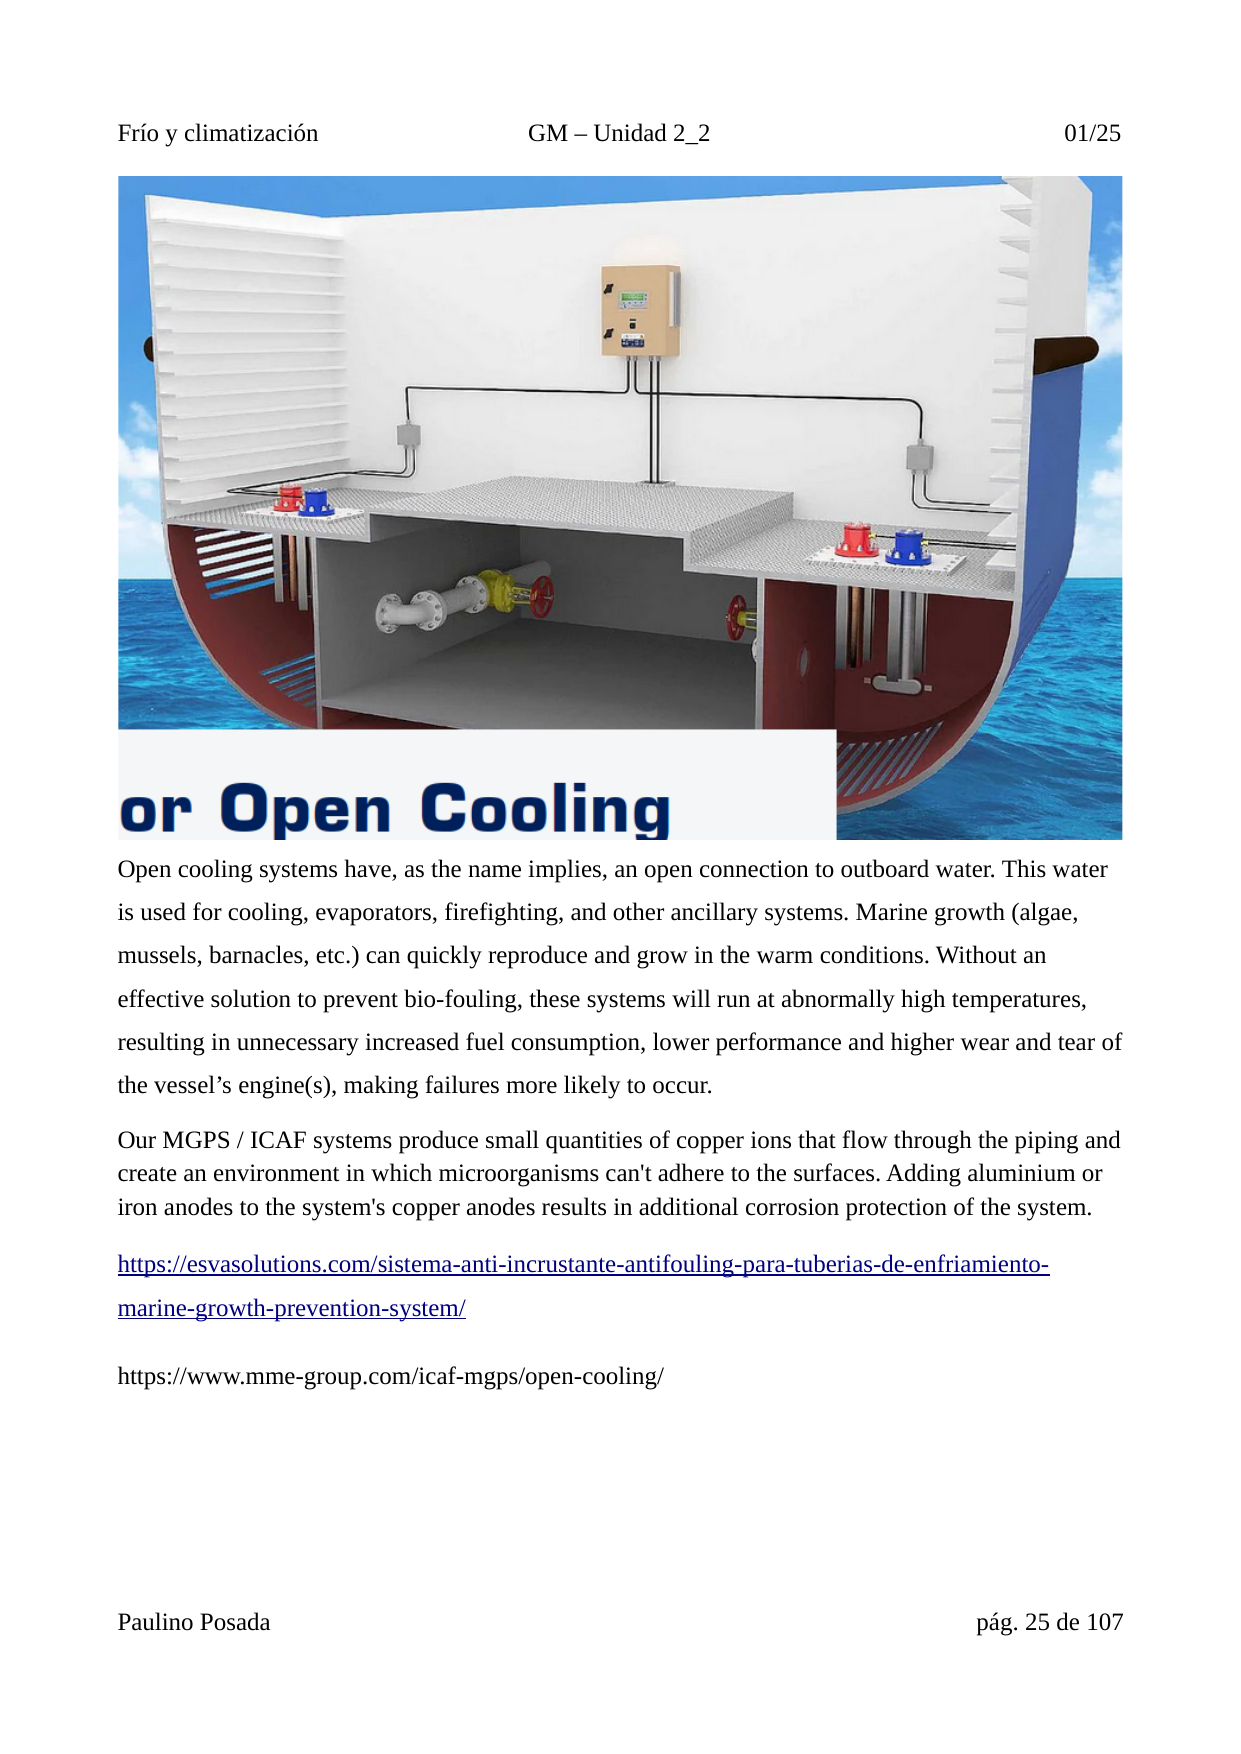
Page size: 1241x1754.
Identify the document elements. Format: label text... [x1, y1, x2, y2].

text https://esvasolutions.com/sistema-anti-incrustante-antifouling-para-tuberias-de-enfriamiento-marine-growth-prevention-system/ [117, 1249, 1123, 1321]
picture [118, 176, 1123, 840]
text Our MGPS / ICAF systems produce small quantities of copper ions that flow through the piping and create an environment in which microorganisms can't adhere to the surfaces. Adding aluminium or iron anodes to the system's copper anodes results in additional corrosion protection of the system. [117, 1126, 1123, 1220]
text https://www.mme-group.com/icaf-mgps/open-cooling/ [117, 1361, 1123, 1389]
text Open cooling systems have, as the name implies, an open connection to outboard water. This water is used for cooling, evaporators, firefighting, and other ancillary systems. Marine growth (algae, mussels, barnacles, etc.) can quickly reproduce and grow in the warm conditions. Without an effective solution to prevent bio-fouling, these systems will run at abnormally high temperatures, resulting in unnecessary increased fuel consumption, lower performance and higher wear and tear of the vessel’s engine(s), making failures more likely to occur. [117, 840, 1123, 1099]
